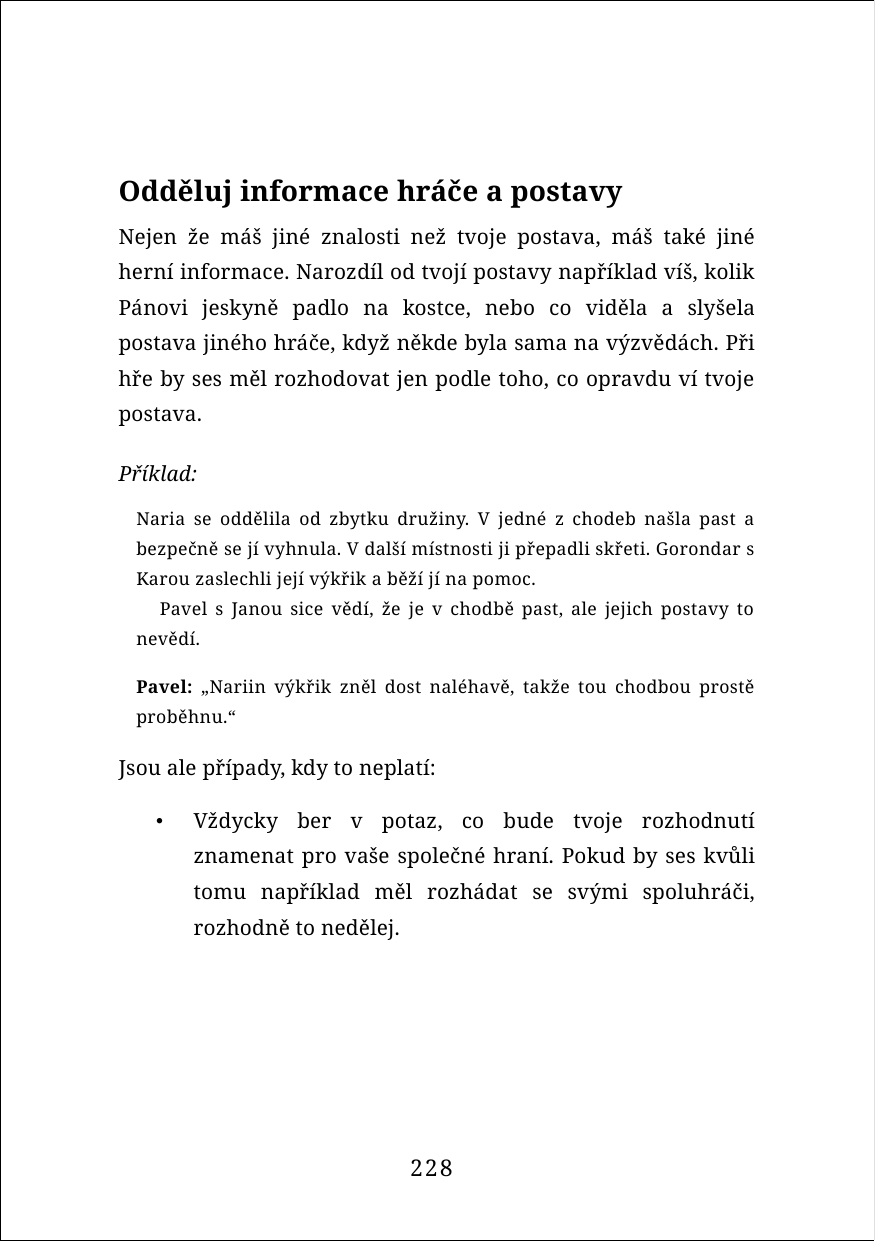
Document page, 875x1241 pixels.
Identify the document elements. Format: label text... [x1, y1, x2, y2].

text Příklad: [118, 459, 756, 487]
text Naria se oddělila od zbytku družiny. V jedné z chodeb našla past a bezpečně se jí vyhnula. V další místnosti ji přepadli skřeti. Gorondar s Karou zaslechli její výkřik a běží jí na pomoc. Pavel s Janou sice vědí, že je v chodbě past, ale jejich postavy to nevědí. [136, 506, 756, 651]
list Vždycky ber v potaz, co bude tvoje rozhodnutí znamenat pro vaše společné hraní. Pokud by ses kvůli tomu například měl rozhádat se svými spoluhráči, rozhodně to nedělej. [156, 806, 756, 941]
text Pavel: „Nariin výkřik zněl dost naléhavě, takže tou chodbou prostě proběhnu.“ [136, 675, 756, 729]
subtitle Odděluj informace hráče a postavy [118, 172, 756, 210]
text Nejen že máš jiné znalosti než tvoje postava, máš také jiné herní informace. Narozdíl od tvojí postavy například víš, kolik Pánovi jeskyně padlo na kostce, nebo co viděla a slyšela postava jiného hráče, když někde byla sama na výzvědách. Při hře by ses měl rozhodovat jen podle toho, co opravdu ví tvoje postava. [118, 222, 756, 428]
text Jsou ale případy, kdy to neplatí: [118, 753, 756, 781]
